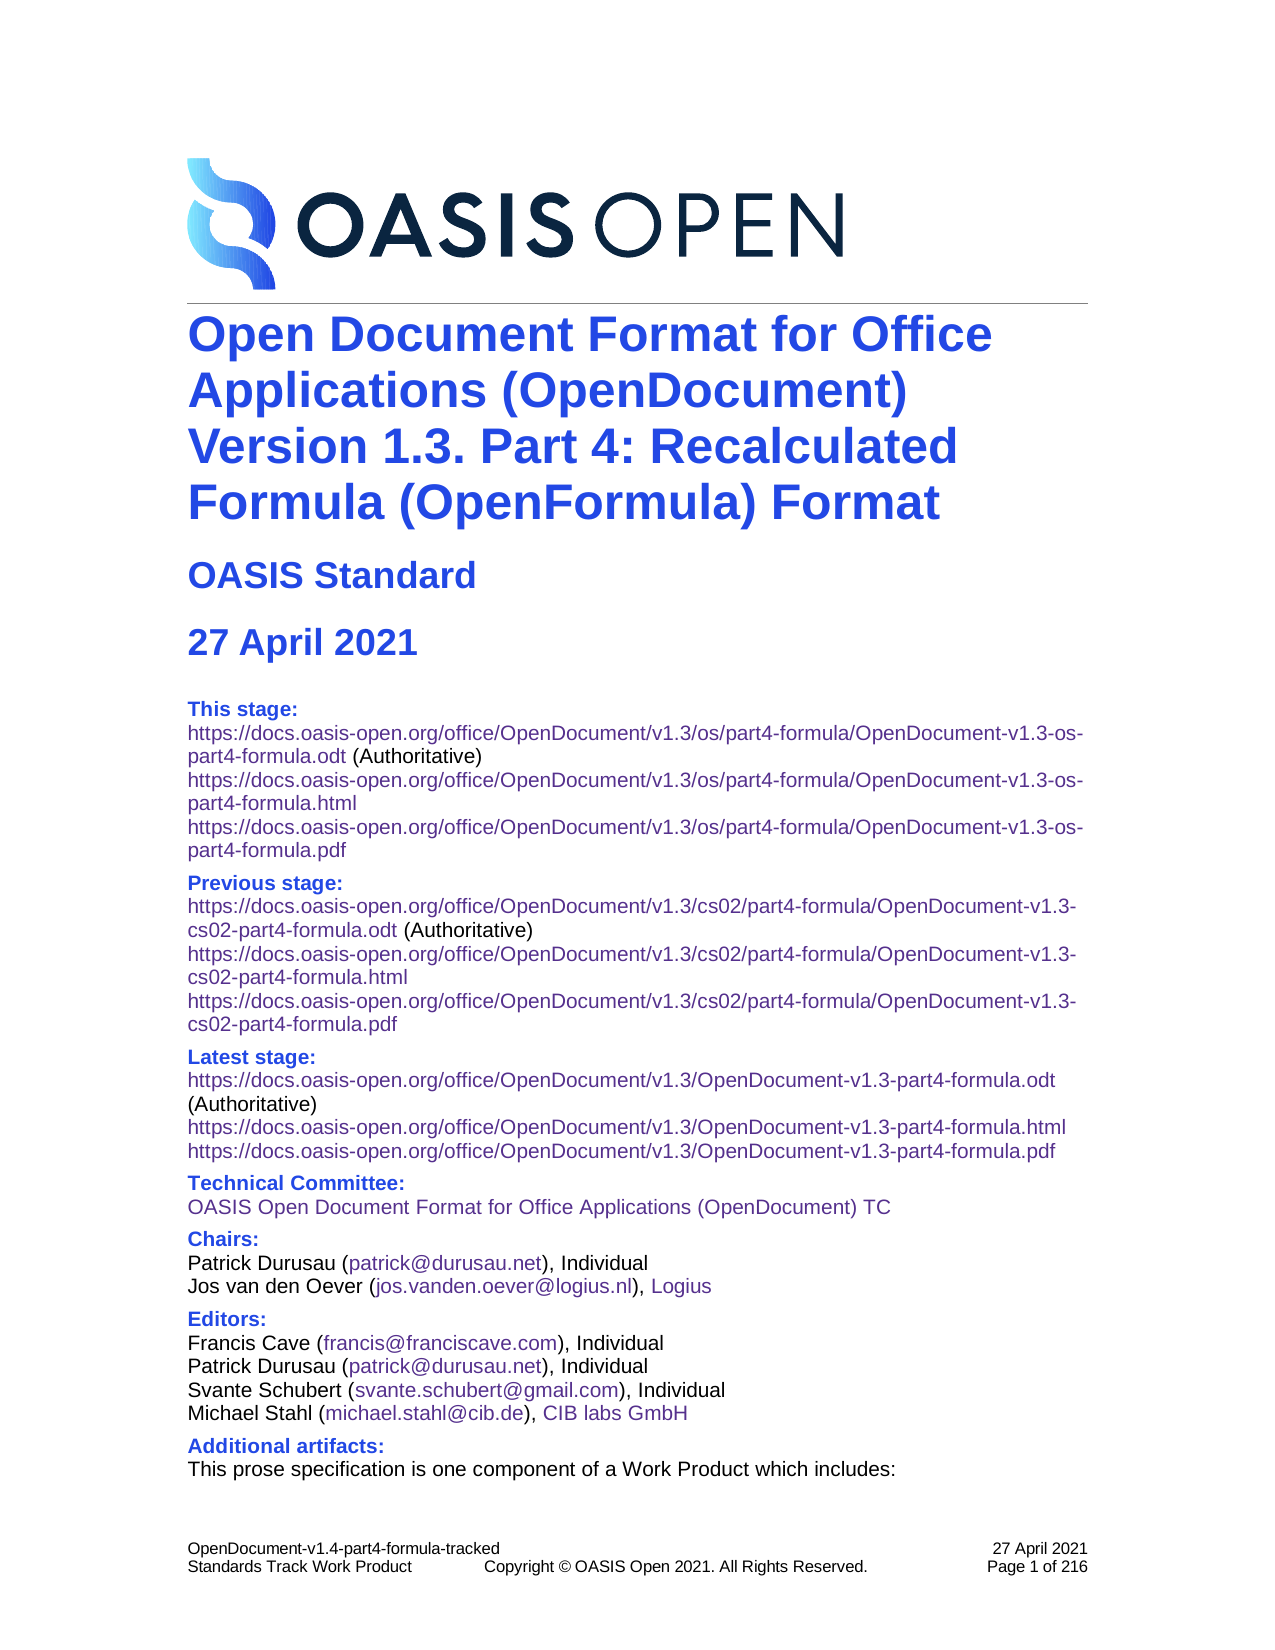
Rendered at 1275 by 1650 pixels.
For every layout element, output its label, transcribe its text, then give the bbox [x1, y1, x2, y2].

title https://docs.oasis-open.org/office/OpenDocument/v1.3/os/part4-formula/OpenDocument-v1.3-os-part4-formula.odt (Authoritative) [187, 721, 1088, 768]
title https://docs.oasis-open.org/office/OpenDocument/v1.3/OpenDocument-v1.3-part4-formula.html [187, 1116, 1088, 1139]
title https://docs.oasis-open.org/office/OpenDocument/v1.3/os/part4-formula/OpenDocument-v1.3-os-part4-formula.pdf [187, 815, 1088, 862]
title https://docs.oasis-open.org/office/OpenDocument/v1.3/cs02/part4-formula/OpenDocument-v1.3-cs02-part4-formula.odt (Authoritative) [187, 895, 1088, 942]
title https://docs.oasis-open.org/office/OpenDocument/v1.3/cs02/part4-formula/OpenDocument-v1.3-cs02-part4-formula.pdf [187, 989, 1088, 1036]
title This prose specification is one component of a Work Product which includes: [187, 1458, 1088, 1481]
title Technical Committee: [187, 1172, 1088, 1195]
title Patrick Durusau (patrick@durusau.net), Individual [187, 1251, 1088, 1275]
title Chairs: [187, 1228, 1088, 1251]
title OASIS Open Document Format for Office Applications (OpenDocument) TC [187, 1195, 1088, 1219]
title Jos van den Oever (jos.vanden.oever@logius.nl), Logius [187, 1275, 1088, 1298]
title Previous stage: [187, 871, 1088, 895]
title https://docs.oasis-open.org/office/OpenDocument/v1.3/OpenDocument-v1.3-part4-formula.odt (Authoritative) [187, 1069, 1088, 1116]
subtitle 27 April 2021 [187, 618, 1088, 664]
title Additional artifacts: [187, 1434, 1088, 1458]
title This stage: [187, 698, 1088, 721]
title Patrick Durusau (patrick@durusau.net), Individual [187, 1354, 1088, 1378]
title Open Document Format for Office Applications (OpenDocument) Version 1.3. Part 4: Recalculated Formula (OpenFormula) Format [187, 304, 1088, 530]
subtitle OASIS Standard [187, 552, 1088, 597]
title Svante Schubert (svante.schubert@gmail.com), Individual [187, 1378, 1088, 1402]
title https://docs.oasis-open.org/office/OpenDocument/v1.3/OpenDocument-v1.3-part4-formula.pdf [187, 1139, 1088, 1163]
title Francis Cave (francis@franciscave.com), Individual [187, 1331, 1088, 1354]
title https://docs.oasis-open.org/office/OpenDocument/v1.3/cs02/part4-formula/OpenDocument-v1.3-cs02-part4-formula.html [187, 942, 1088, 989]
title https://docs.oasis-open.org/office/OpenDocument/v1.3/os/part4-formula/OpenDocument-v1.3-os-part4-formula.html [187, 768, 1088, 815]
title Editors: [187, 1307, 1088, 1331]
title Latest stage: [187, 1045, 1088, 1069]
title Michael Stahl (michael.stahl@cib.de), CIB labs GmbH [187, 1402, 1088, 1425]
